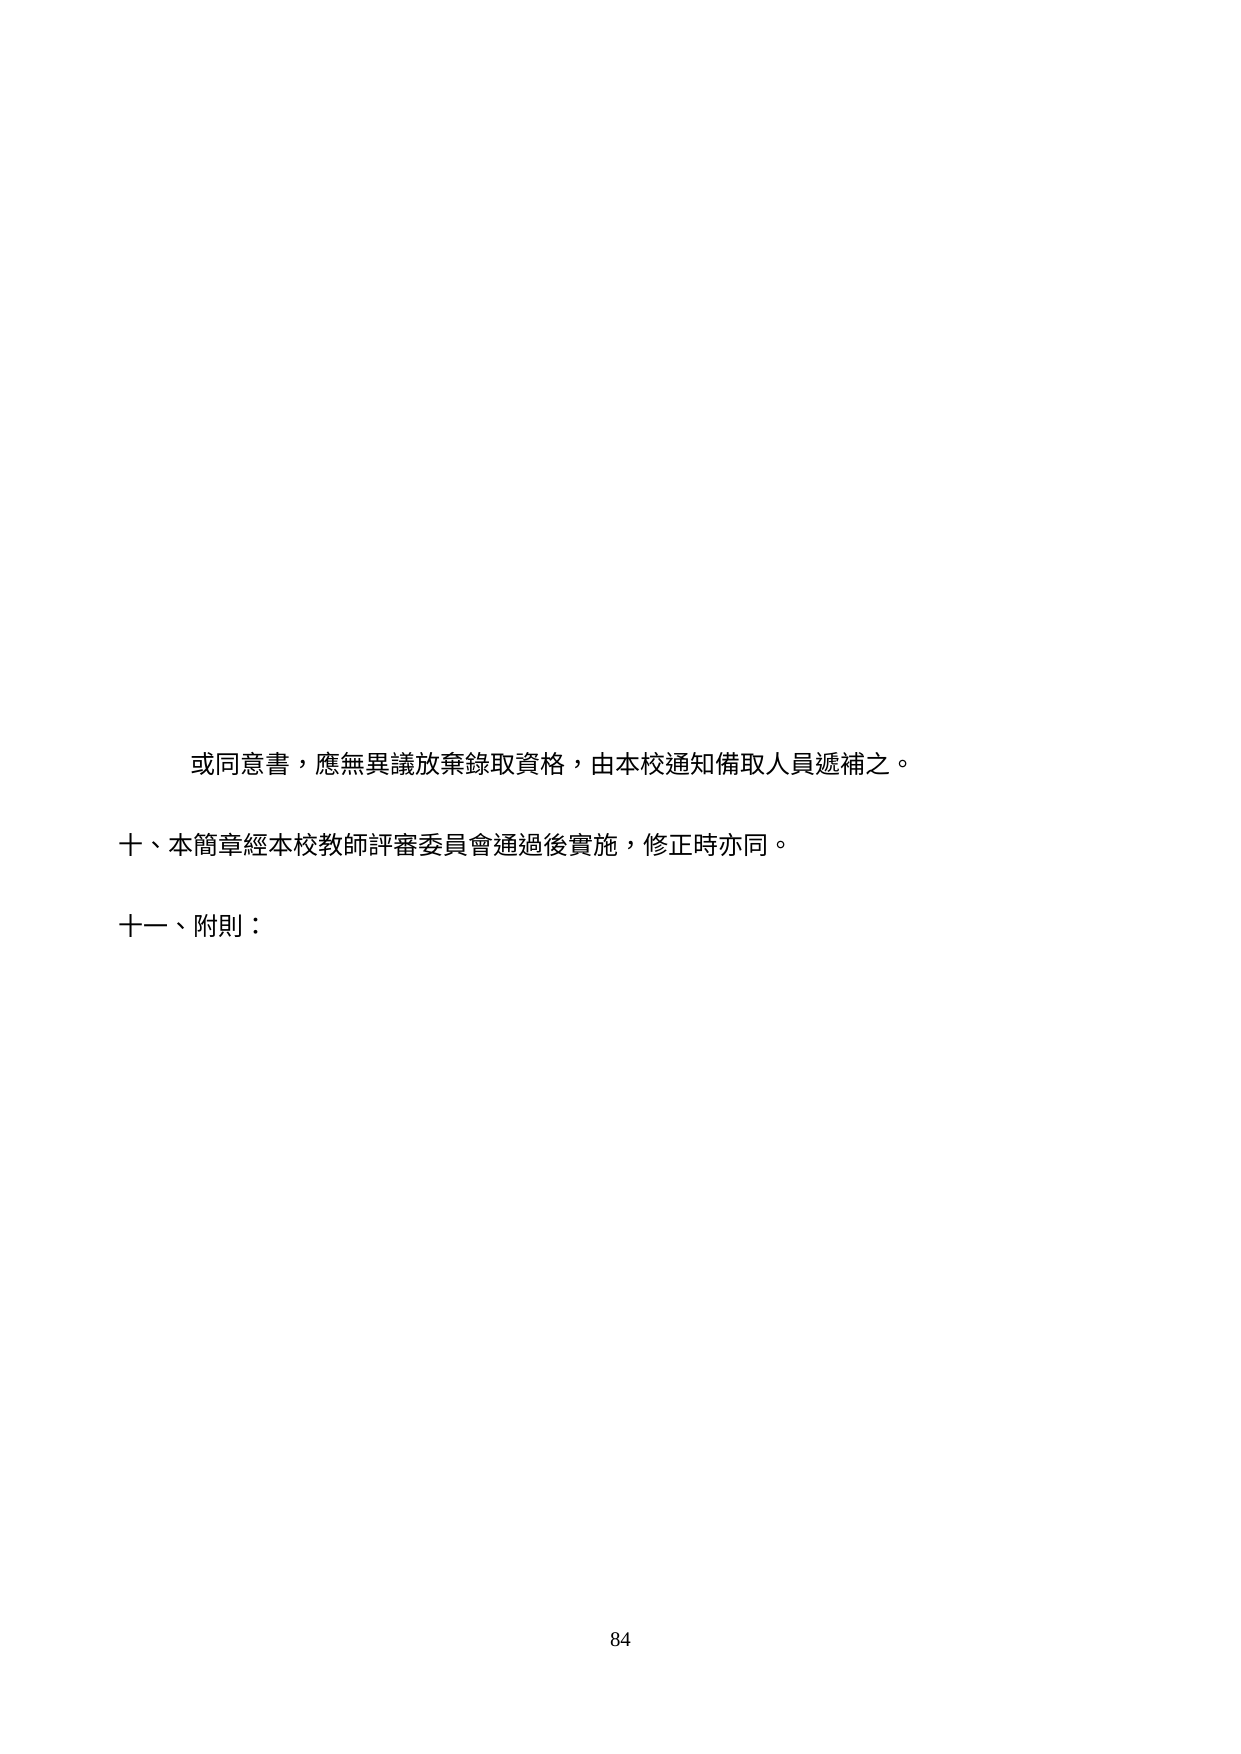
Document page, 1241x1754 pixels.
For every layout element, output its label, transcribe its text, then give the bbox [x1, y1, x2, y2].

text 十一、附則： [118, 883, 1122, 946]
text 十、本簡章經本校教師評審委員會通過後實施，修正時亦同。 [118, 802, 1122, 864]
list 或同意書，應無異議放棄錄取資格，由本校通知備取人員遞補之。 [148, 721, 1122, 783]
